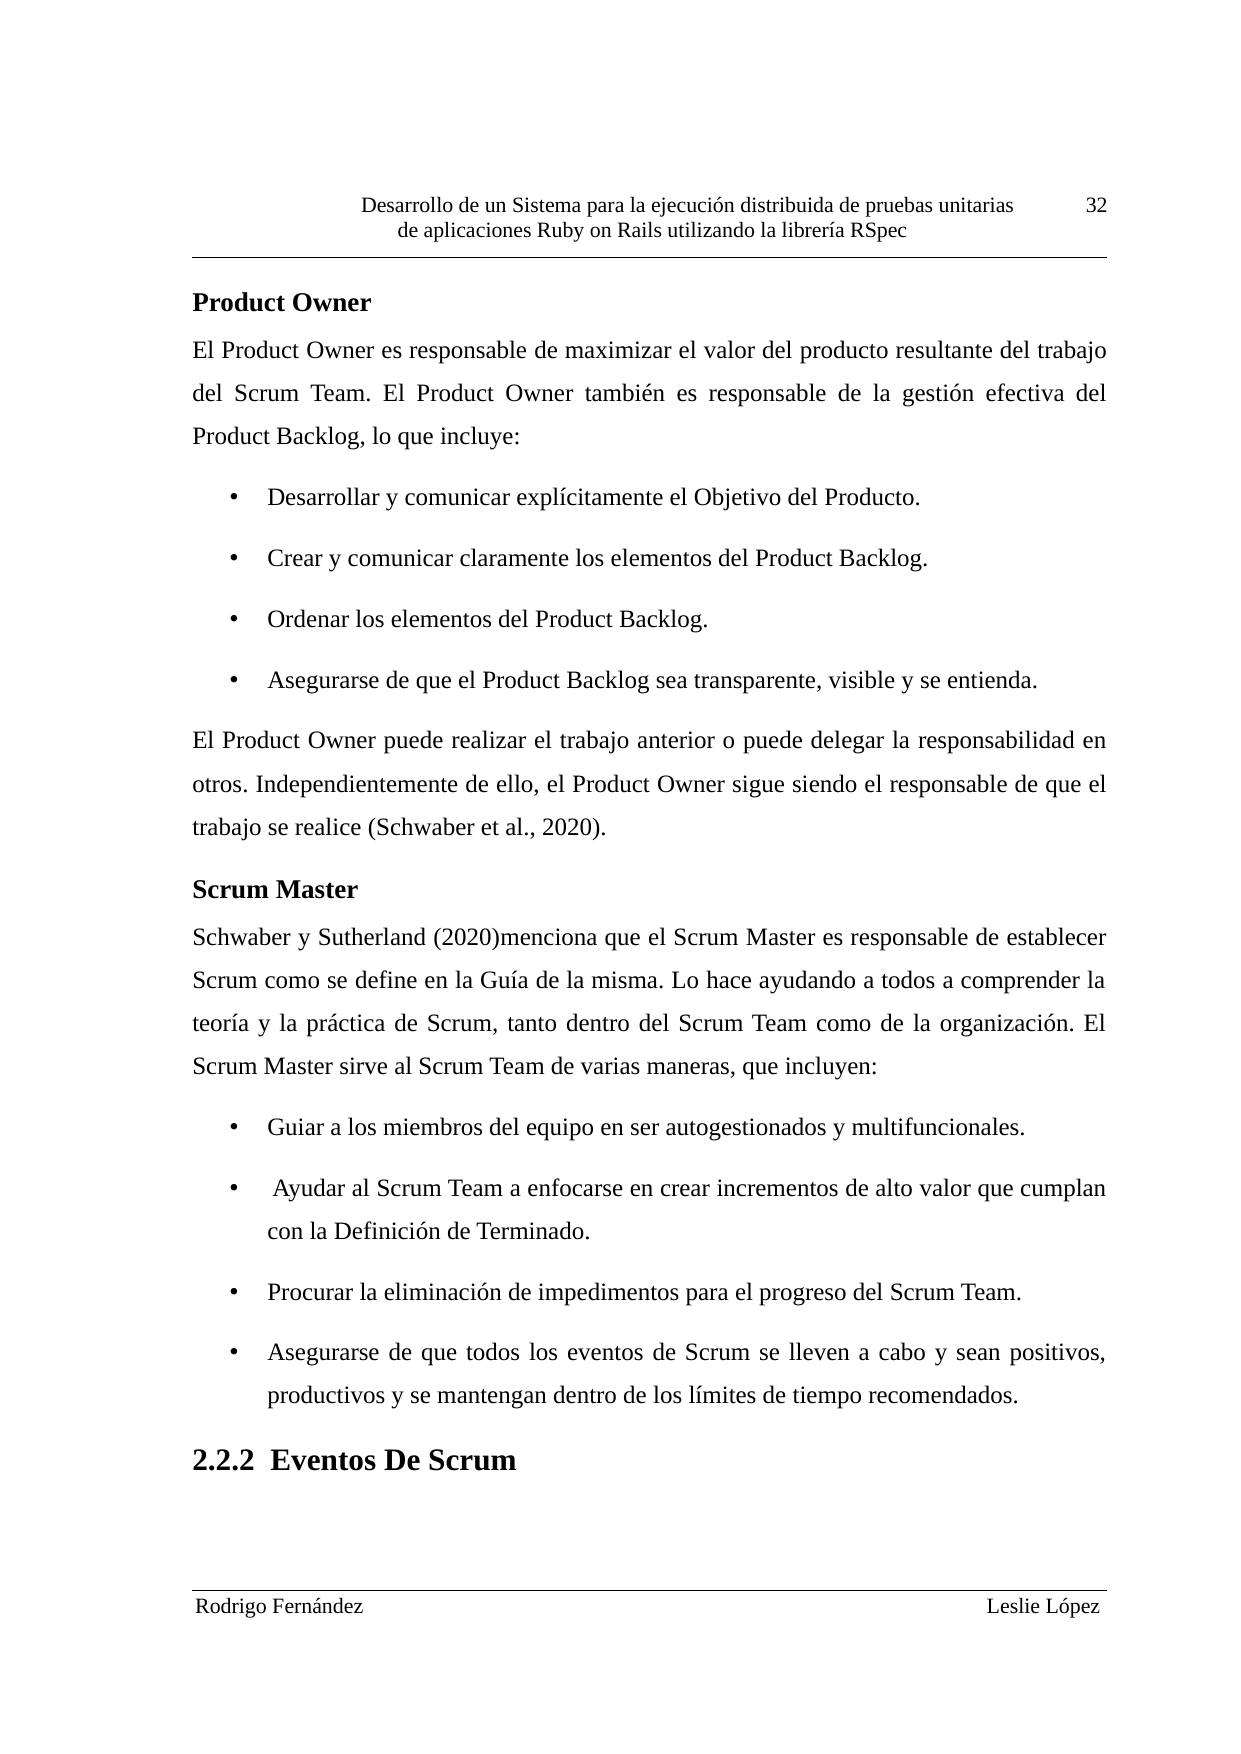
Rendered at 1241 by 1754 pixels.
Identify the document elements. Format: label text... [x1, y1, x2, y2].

list Procurar la eliminación de impedimentos para el progreso del Scrum Team. [229, 1277, 1107, 1305]
list Crear y comunicar claramente los elementos del Product Backlog. [229, 543, 1107, 572]
list Asegurarse de que el Product Backlog sea transparente, visible y se entienda. [229, 665, 1107, 693]
subtitle Eventos de Scrum [192, 1441, 1107, 1477]
text Product Owner [192, 286, 1107, 317]
text Scrum Master [192, 873, 1107, 904]
list Guiar a los miembros del equipo en ser autogestionados y multifuncionales. [229, 1112, 1107, 1141]
list Desarrollar y comunicar explícitamente el Objetivo del Producto. [229, 482, 1107, 511]
list Asegurarse de que todos los eventos de Scrum se lleven a cabo y sean positivos, productivos y se mantengan dentro de los límites de tiempo recomendados. [229, 1337, 1107, 1409]
text Schwaber y Sutherland (2020)⁠menciona que el Scrum Master es responsable de establecer Scrum como se define en la Guía de la misma. Lo hace ayudando a todos a comprender la teoría y la práctica de Scrum, tanto dentro del Scrum Team como de la organización. El Scrum Master sirve al Scrum Team de varias maneras, que incluyen: [192, 922, 1107, 1080]
text El Product Owner puede realizar el trabajo anterior o puede delegar la responsabilidad en otros. Independientemente de ello, el Product Owner sigue siendo el responsable de que el trabajo se realice (Schwaber et al., 2020)⁠. [192, 726, 1107, 841]
text El Product Owner es responsable de maximizar el valor del producto resultante del trabajo del Scrum Team. El Product Owner también es responsable de la gestión efectiva del Product Backlog, lo que incluye: [192, 335, 1107, 450]
list Ayudar al Scrum Team a enfocarse en crear incrementos de alto valor que cumplan con la Definición de Terminado. [229, 1173, 1107, 1244]
list Ordenar los elementos del Product Backlog. [229, 604, 1107, 633]
